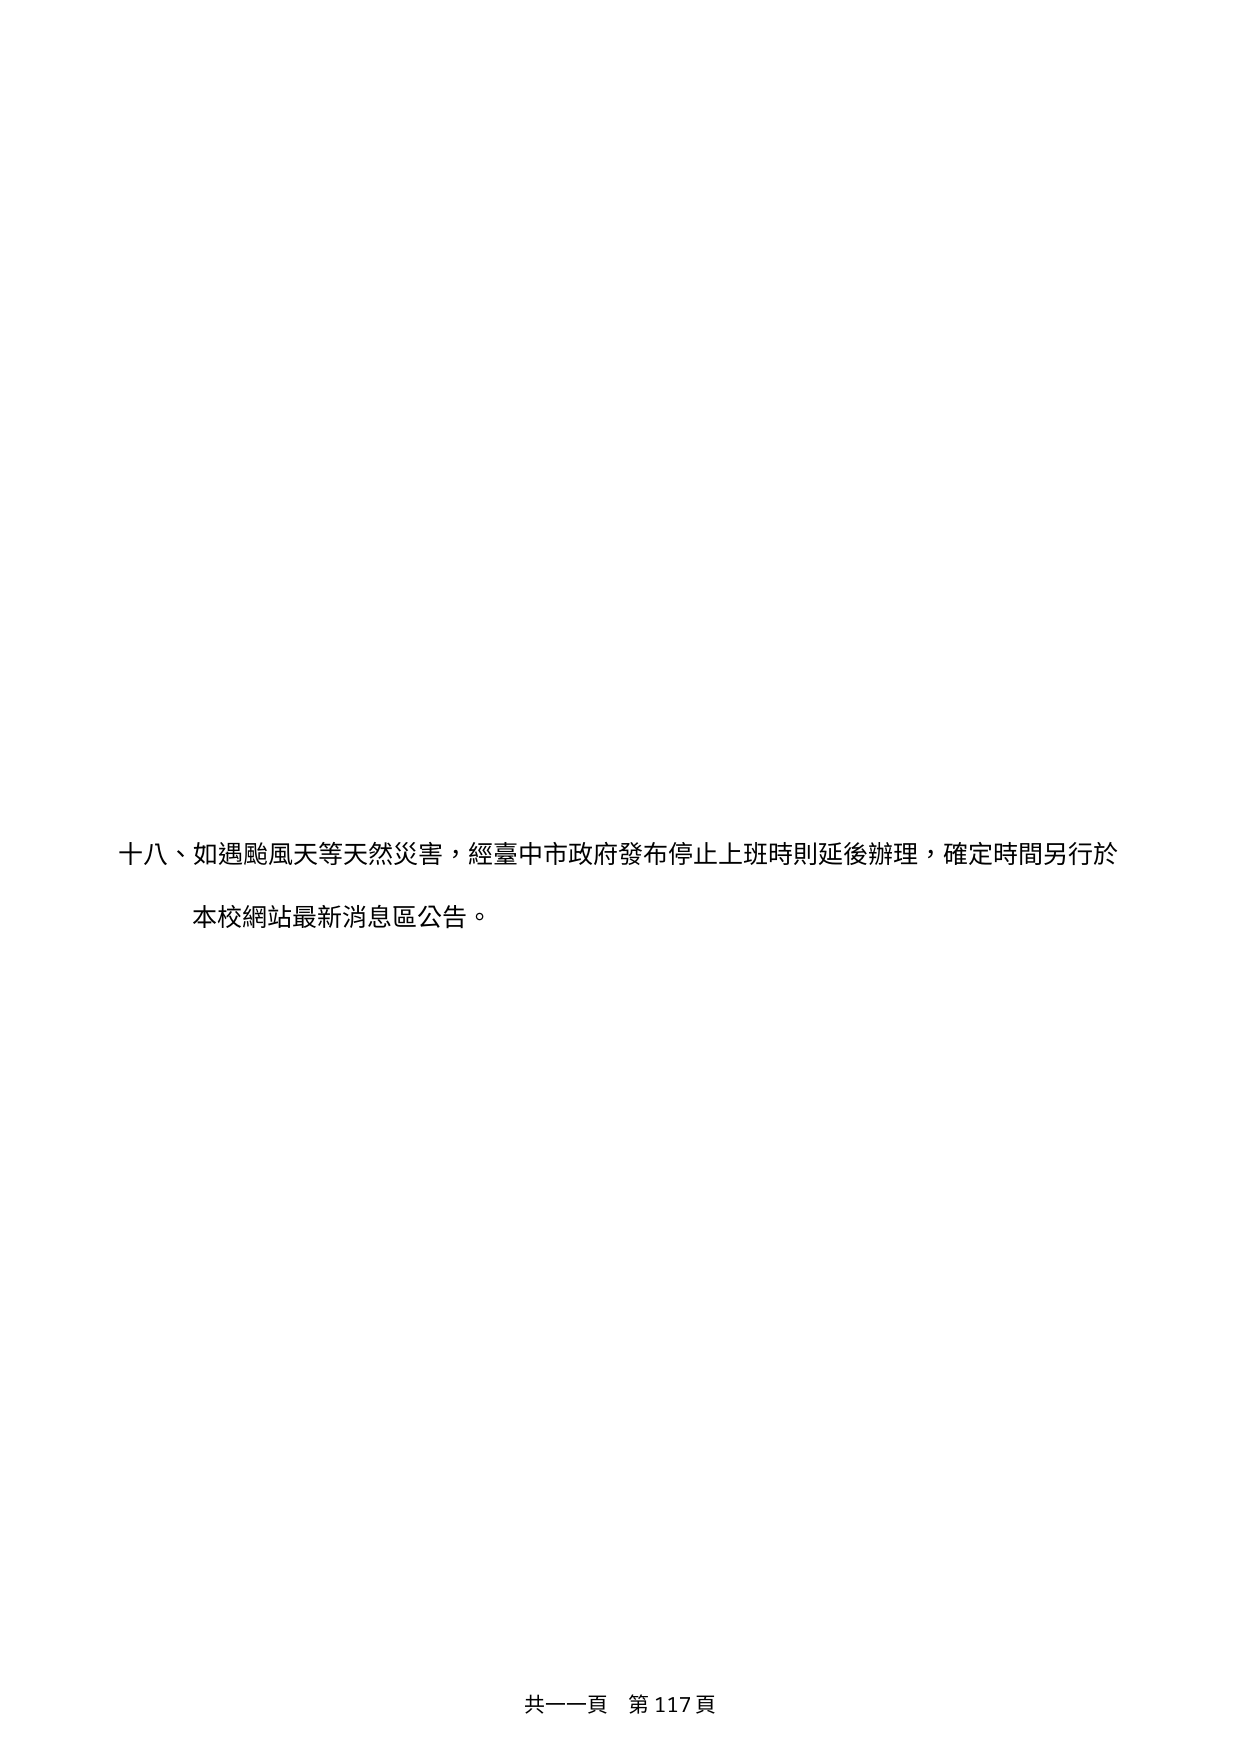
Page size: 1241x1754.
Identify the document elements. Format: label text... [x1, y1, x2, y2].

text 十八、如遇颱風天等天然災害，經臺中市政府發布停止上班時則延後辦理，確定時間另行於本校網站最新消息區公告。 [118, 811, 1122, 936]
